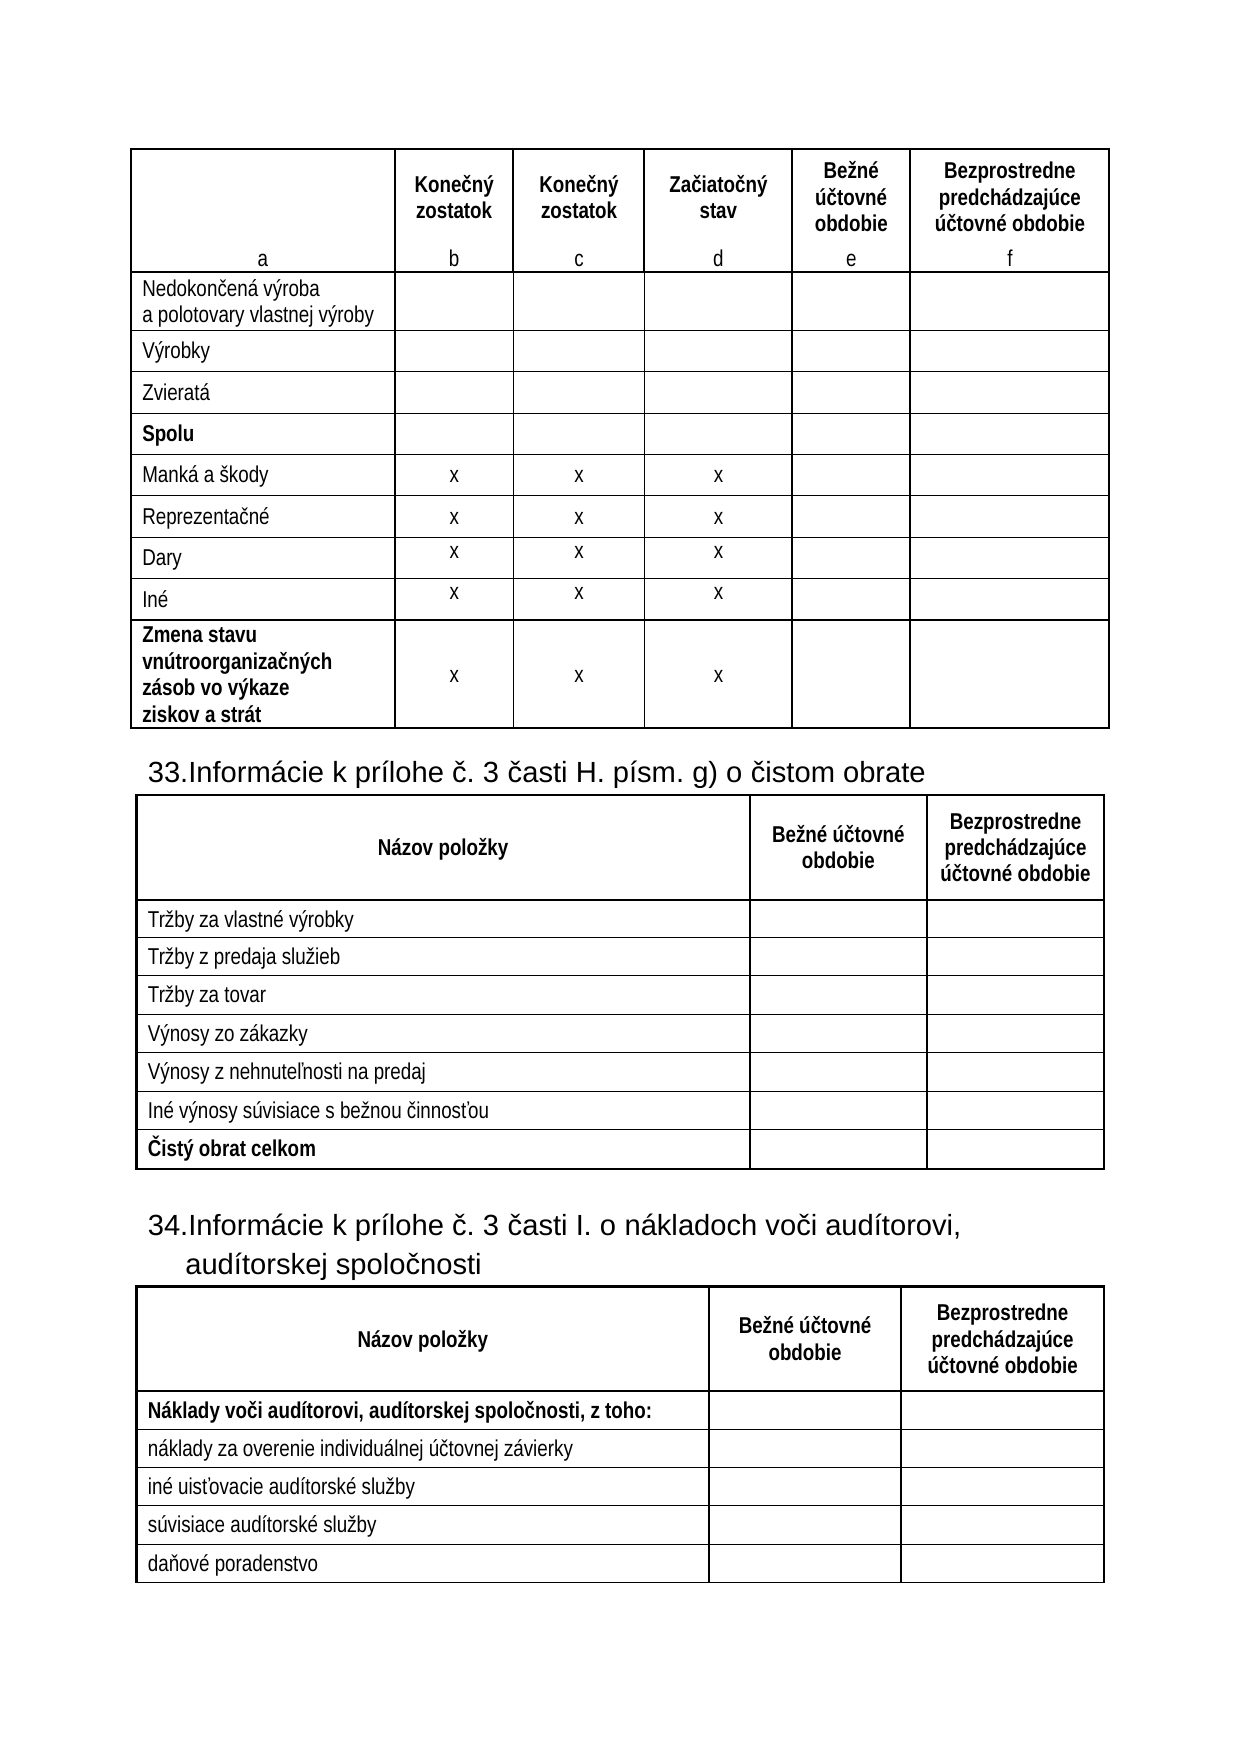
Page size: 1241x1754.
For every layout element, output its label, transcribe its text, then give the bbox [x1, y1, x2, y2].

table_cell Bezprostredne predchádzajúce účtovné obdobie [911, 150, 1108, 244]
table_cell iné uisťovacie audítorské služby [138, 1468, 708, 1505]
table_cell [710, 1468, 900, 1505]
table_cell [645, 273, 791, 330]
table_cell Nedokončená výroba a polotovary vlastnej výroby [132, 273, 394, 330]
table_header Bežné účtovné obdobie [710, 1288, 900, 1390]
table_cell f [911, 245, 1108, 271]
table_cell [911, 621, 1108, 727]
table_cell Začiatočný stav [645, 150, 791, 244]
table_cell [793, 455, 909, 495]
table_cell Zvieratá [132, 372, 394, 413]
table_cell x [645, 496, 791, 537]
table_cell Dary [132, 538, 394, 578]
table_cell [902, 1430, 1103, 1467]
table_cell Bežné účtovné obdobie [793, 150, 909, 244]
table_cell [751, 938, 926, 975]
table_cell [645, 331, 791, 371]
table_cell x [396, 455, 513, 495]
table_cell [902, 1545, 1103, 1582]
table_cell [928, 901, 1103, 937]
table_cell Manká a škody [132, 455, 394, 495]
table_cell [928, 938, 1103, 975]
table_cell [911, 331, 1108, 371]
table_cell x [514, 621, 644, 727]
table_header Bezprostredne predchádzajúce účtovné obdobie [902, 1288, 1103, 1390]
table_cell [911, 273, 1108, 330]
table_cell x [514, 496, 644, 537]
table_cell Tržby za vlastné výrobky [138, 901, 749, 937]
table_cell Reprezentačné [132, 496, 394, 537]
title Informácie k prílohe č. 3 časti H. písm. g) o čistom obrate [148, 755, 1093, 789]
table_cell [793, 579, 909, 619]
table_cell [514, 273, 644, 330]
table_cell [751, 1015, 926, 1052]
table_cell [751, 976, 926, 1014]
table_cell b [396, 245, 512, 271]
table_cell [793, 538, 909, 578]
title Informácie k prílohe č. 3 časti I. o nákladoch voči audítorovi, audítorskej spoločnosti [148, 1208, 1093, 1280]
table_cell x [645, 621, 791, 727]
table_header Bežné účtovné obdobie [751, 796, 926, 898]
table_cell [793, 331, 909, 371]
table_cell [902, 1392, 1103, 1428]
table_cell [514, 414, 644, 454]
table_cell [793, 496, 909, 537]
table_cell [902, 1506, 1103, 1544]
table_cell Tržby z predaja služieb [138, 938, 749, 975]
table_cell [793, 414, 909, 454]
table_cell e [793, 245, 909, 271]
table_cell [710, 1392, 900, 1428]
table_cell [911, 538, 1108, 578]
table_cell [911, 414, 1108, 454]
table_header Názov položky [138, 796, 749, 898]
table_cell x [645, 579, 791, 619]
table_cell [710, 1545, 900, 1582]
table_cell [645, 372, 791, 413]
table_cell [793, 372, 909, 413]
table_cell Výnosy z nehnuteľnosti na predaj [138, 1053, 749, 1091]
table_cell Zmena stavu vnútroorganizačných zásob vo výkaze ziskov a strát [132, 621, 394, 727]
table_cell x [645, 455, 791, 495]
table_cell [514, 331, 644, 371]
table_header Bezprostredne predchádzajúce účtovné obdobie [928, 796, 1103, 898]
table_cell Konečný zostatok [514, 150, 643, 244]
table_cell [396, 414, 513, 454]
table_cell [911, 579, 1108, 619]
table_cell x [645, 538, 791, 578]
table_cell [751, 1053, 926, 1091]
table_cell [928, 1130, 1103, 1168]
table_cell [396, 331, 513, 371]
table_cell x [396, 579, 513, 619]
table_cell [751, 901, 926, 937]
table_cell Náklady voči audítorovi, audítorskej spoločnosti, z toho: [138, 1392, 708, 1428]
table_cell [911, 455, 1108, 495]
table_cell [911, 496, 1108, 537]
table_cell [396, 273, 513, 330]
table_cell x [514, 455, 644, 495]
table_cell [928, 1053, 1103, 1091]
table_cell [911, 372, 1108, 413]
table_cell [132, 150, 394, 244]
table_cell [928, 1092, 1103, 1129]
table_cell [793, 621, 909, 727]
table_cell Tržby za tovar [138, 976, 749, 1014]
table_cell Výnosy zo zákazky [138, 1015, 749, 1052]
table_cell d [645, 245, 791, 271]
table_cell [751, 1130, 926, 1168]
table_cell Konečný zostatok [396, 150, 512, 244]
table_cell x [514, 579, 644, 619]
table_cell [710, 1506, 900, 1544]
table_cell [793, 273, 909, 330]
table_cell Iné [132, 579, 394, 619]
table_cell Iné výnosy súvisiace s bežnou činnosťou [138, 1092, 749, 1129]
table_cell a [132, 245, 394, 271]
table_cell [751, 1092, 926, 1129]
table_header Názov položky [138, 1288, 708, 1390]
table_cell Výrobky [132, 331, 394, 371]
table_cell [514, 372, 644, 413]
table_cell [645, 414, 791, 454]
table_cell x [514, 538, 644, 578]
table_cell [396, 372, 513, 413]
table_cell Čistý obrat celkom [138, 1130, 749, 1168]
table_cell c [514, 245, 643, 271]
table_cell [928, 976, 1103, 1014]
table_cell náklady za overenie individuálnej účtovnej závierky [138, 1430, 708, 1467]
table_cell x [396, 538, 513, 578]
table_cell daňové poradenstvo [138, 1545, 708, 1582]
table_cell [928, 1015, 1103, 1052]
table_cell x [396, 496, 513, 537]
table_cell [710, 1430, 900, 1467]
table_cell súvisiace audítorské služby [138, 1506, 708, 1544]
table_cell [902, 1468, 1103, 1505]
table_cell x [396, 621, 513, 727]
table_cell Spolu [132, 414, 394, 454]
